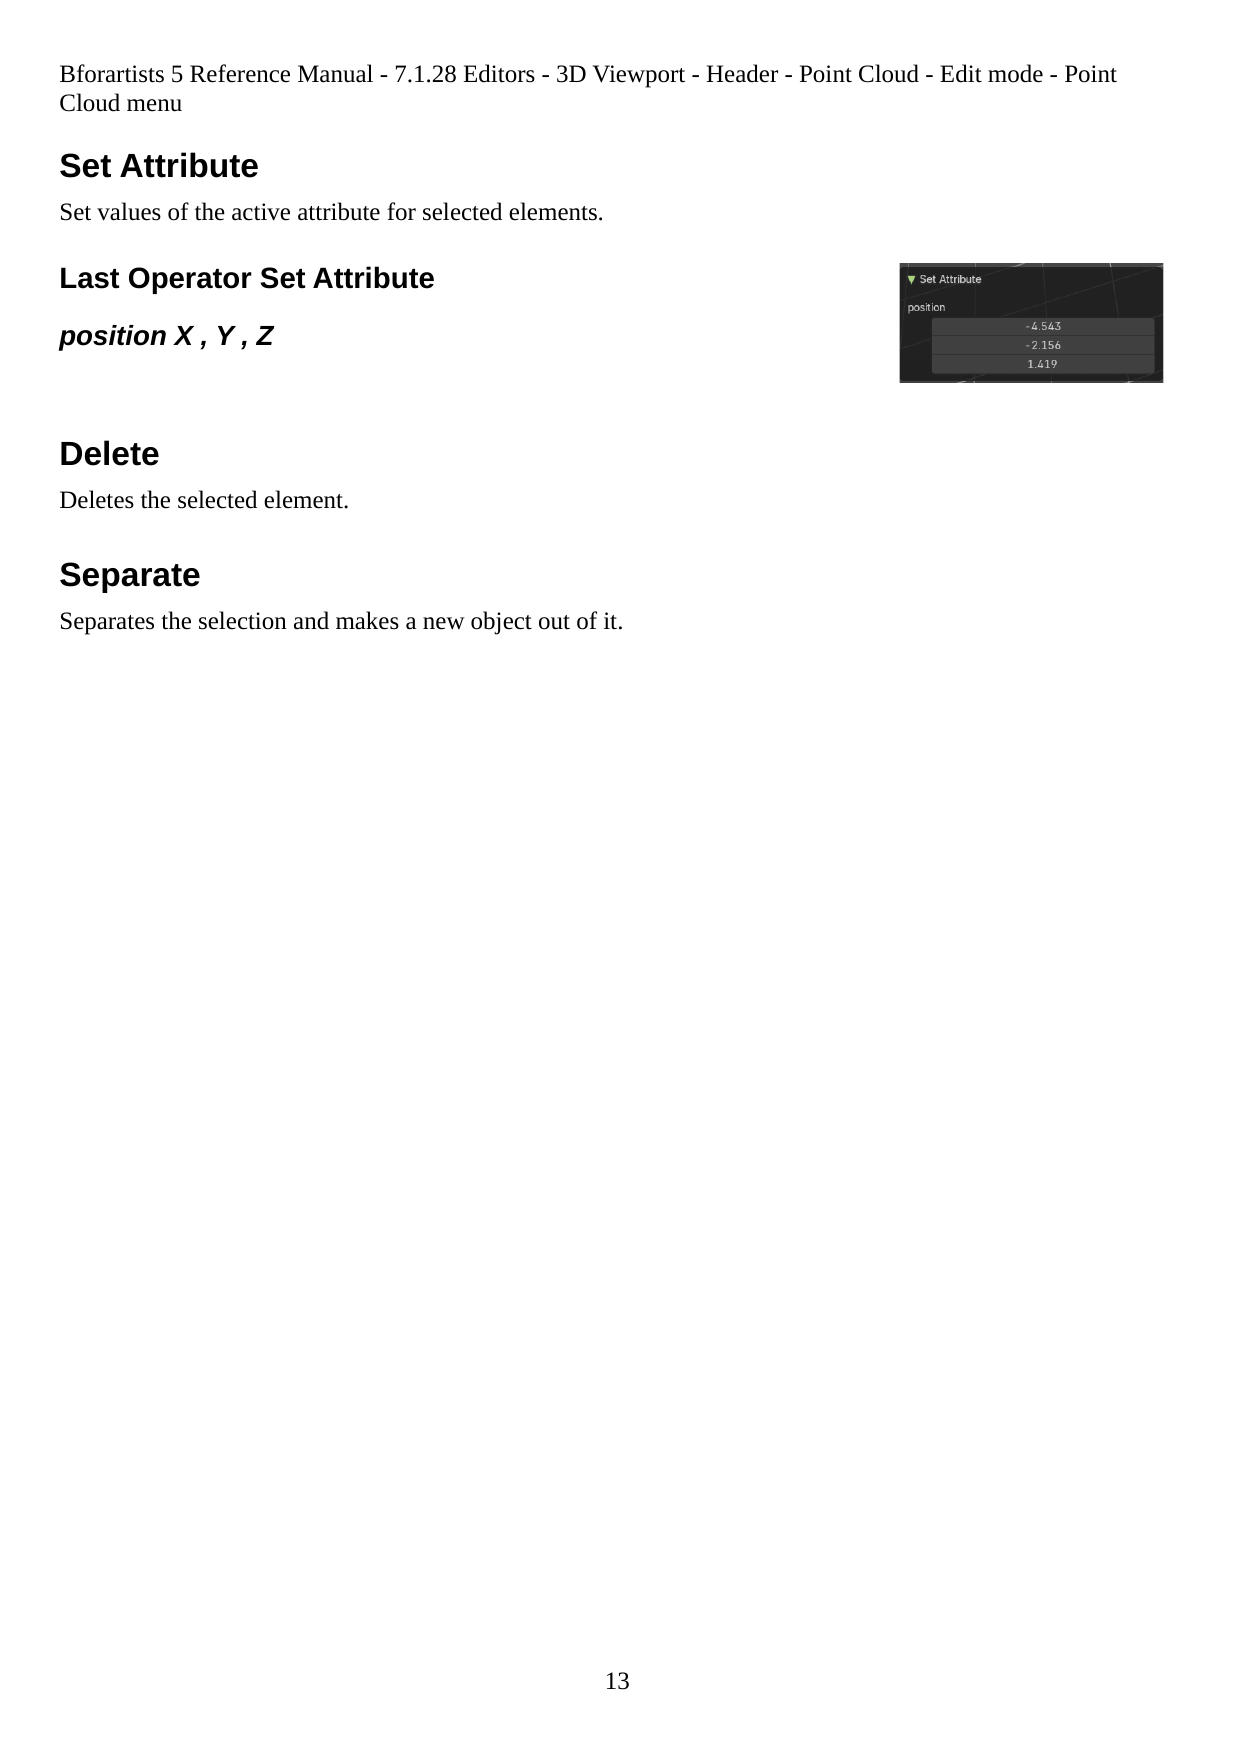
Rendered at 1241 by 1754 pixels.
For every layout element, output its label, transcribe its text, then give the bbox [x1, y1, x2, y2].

subtitle [1164, 319, 1181, 351]
text Deletes the selected element. [59, 485, 1181, 514]
subtitle Delete [59, 434, 1181, 472]
subtitle Set Attribute [59, 146, 1181, 185]
text Separates the selection and makes a new object out of it. [59, 606, 1181, 635]
subtitle Separate [59, 555, 1181, 593]
picture [899, 263, 1164, 383]
subtitle position X , Y , Z [59, 319, 899, 351]
subtitle Last Operator Set Attribute [59, 261, 1181, 294]
text Set values of the active attribute for selected elements. [59, 197, 1181, 226]
